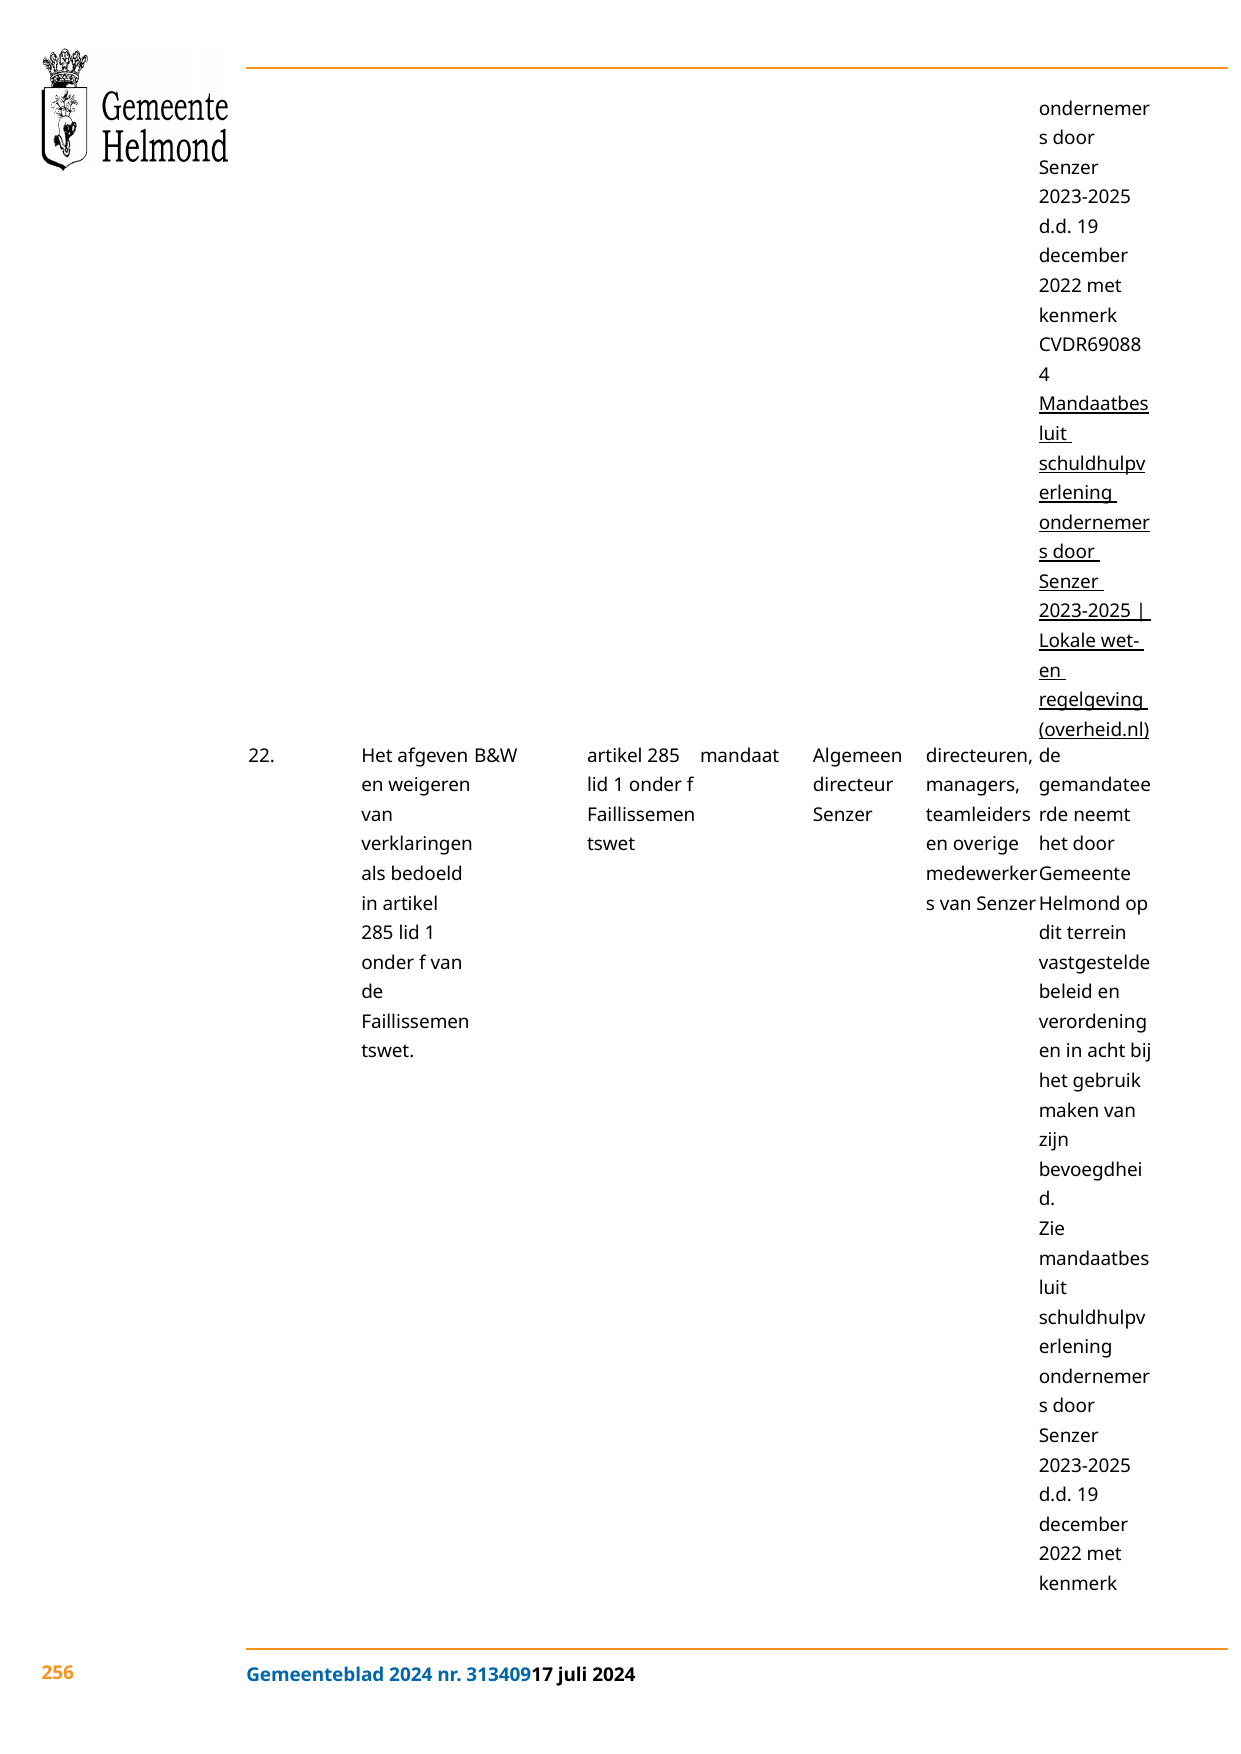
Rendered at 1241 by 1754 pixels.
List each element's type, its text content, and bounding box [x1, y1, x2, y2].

table_cell Het afgeven en weigeren van verklaringen als bedoeld in artikel 285 lid 1 onder f van de Faillissementswet. [361, 742, 474, 1596]
table_cell [474, 95, 587, 742]
table_cell [926, 95, 1038, 742]
table_cell mandaat [700, 742, 813, 1596]
table_cell directeuren, managers, teamleiders en overige medewerkers van Senzer [926, 742, 1038, 1596]
table_cell [248, 95, 361, 742]
table_cell Algemeen directeur Senzer [813, 742, 926, 1596]
table_cell B&W [474, 742, 587, 1596]
table_cell [361, 95, 474, 742]
table_cell [587, 95, 700, 742]
table_cell ondernemers door Senzer 2023-2025 d.d. 19 december 2022 met kenmerk CVDR690884 Mandaatbesluit schuldhulpverlening ondernemers door Senzer 2023-2025 | Lokale wet- en regelgeving (overheid.nl) [1039, 95, 1152, 742]
table_cell de gemandateerde neemt het door Gemeente Helmond op dit terrein vastgestelde beleid en verordeningen in acht bij het gebruik maken van zijn bevoegdheid. Zie mandaatbesluit schuldhulpverlening ondernemers door Senzer 2023-2025 d.d. 19 december 2022 met kenmerk [1039, 742, 1152, 1596]
table_cell [813, 95, 926, 742]
picture [41, 47, 231, 172]
table_cell artikel 285 lid 1 onder f Faillissementswet [587, 742, 700, 1596]
table_cell [700, 95, 813, 742]
table_cell 22. [248, 742, 361, 1596]
